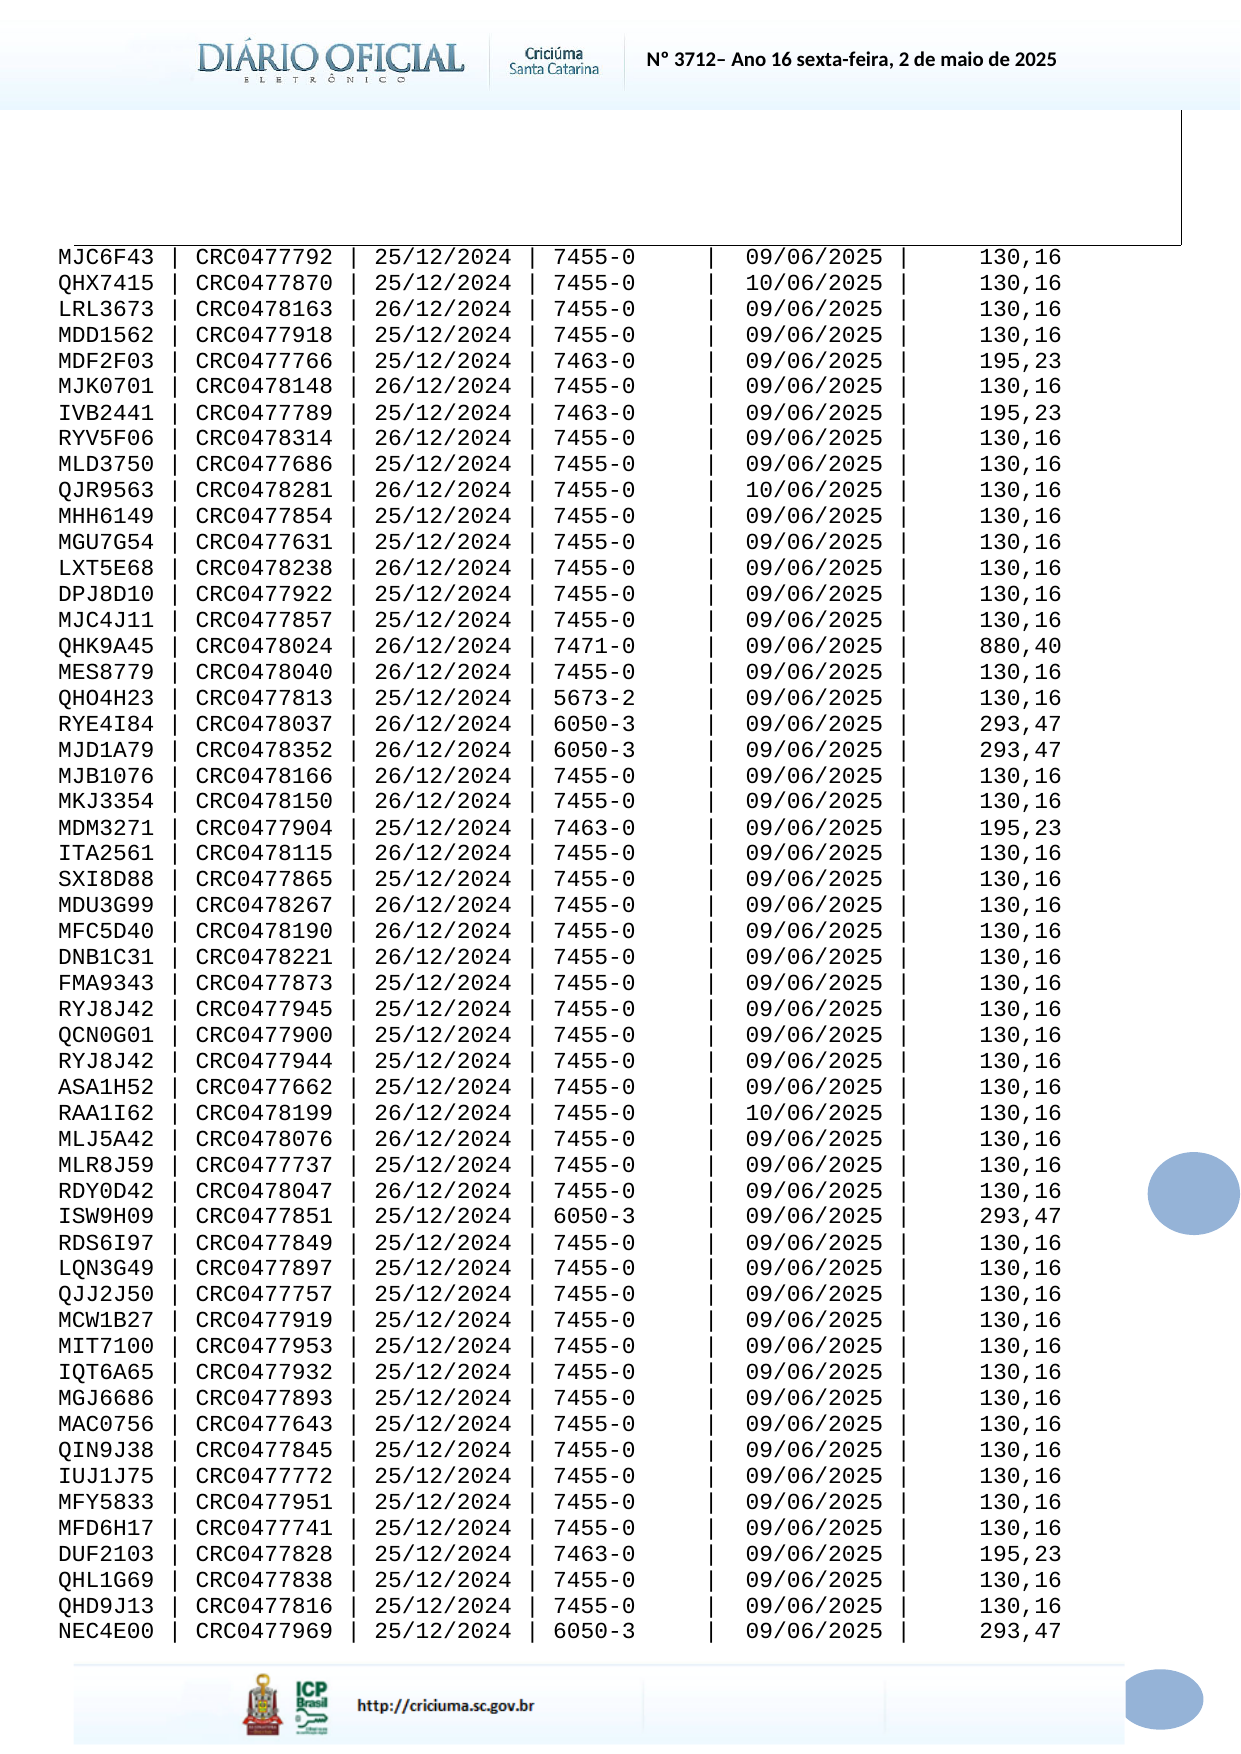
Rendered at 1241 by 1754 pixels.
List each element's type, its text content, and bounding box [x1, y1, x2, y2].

text QJJ2J50 | CRC0477757 | 25/12/2024 | 7455-0 | 09/06/2025 | 130,16 [44, 1283, 1181, 1309]
text LQN3G49 | CRC0477897 | 25/12/2024 | 7455-0 | 09/06/2025 | 130,16 [44, 1257, 1181, 1283]
text IQT6A65 | CRC0477932 | 25/12/2024 | 7455-0 | 09/06/2025 | 130,16 [44, 1361, 1181, 1386]
text MLD3750 | CRC0477686 | 25/12/2024 | 7455-0 | 09/06/2025 | 130,16 [44, 453, 1181, 479]
text MFD6H17 | CRC0477741 | 25/12/2024 | 7455-0 | 09/06/2025 | 130,16 [44, 1516, 1181, 1542]
text QHL1G69 | CRC0477838 | 25/12/2024 | 7455-0 | 09/06/2025 | 130,16 [44, 1568, 1181, 1594]
text QHD9J13 | CRC0477816 | 25/12/2024 | 7455-0 | 09/06/2025 | 130,16 [44, 1594, 1181, 1620]
text RDY0D42 | CRC0478047 | 26/12/2024 | 7455-0 | 09/06/2025 | 130,16 [44, 1179, 1150, 1205]
text MGJ6686 | CRC0477893 | 25/12/2024 | 7455-0 | 09/06/2025 | 130,16 [44, 1386, 1181, 1412]
text RYJ8J42 | CRC0477945 | 25/12/2024 | 7455-0 | 09/06/2025 | 130,16 [44, 997, 1181, 1023]
text MJB1076 | CRC0478166 | 26/12/2024 | 7455-0 | 09/06/2025 | 130,16 [44, 764, 1181, 790]
text MJK0701 | CRC0478148 | 26/12/2024 | 7455-0 | 09/06/2025 | 130,16 [44, 375, 1181, 401]
text MAC0756 | CRC0477643 | 25/12/2024 | 7455-0 | 09/06/2025 | 130,16 [44, 1412, 1181, 1438]
text MDU3G99 | CRC0478267 | 26/12/2024 | 7455-0 | 09/06/2025 | 130,16 [44, 894, 1181, 919]
text NEC4E00 | CRC0477969 | 25/12/2024 | 6050-3 | 09/06/2025 | 293,47 [44, 1620, 1181, 1646]
text QJR9563 | CRC0478281 | 26/12/2024 | 7455-0 | 10/06/2025 | 130,16 [44, 479, 1181, 504]
text MDM3271 | CRC0477904 | 25/12/2024 | 7463-0 | 09/06/2025 | 195,23 [44, 816, 1181, 842]
text QHO4H23 | CRC0477813 | 25/12/2024 | 5673-2 | 09/06/2025 | 130,16 [44, 686, 1181, 712]
text RAA1I62 | CRC0478199 | 26/12/2024 | 7455-0 | 10/06/2025 | 130,16 [44, 1101, 1181, 1127]
text QIN9J38 | CRC0477845 | 25/12/2024 | 7455-0 | 09/06/2025 | 130,16 [44, 1438, 1181, 1464]
text MLR8J59 | CRC0477737 | 25/12/2024 | 7455-0 | 09/06/2025 | 130,16 [44, 1153, 1180, 1179]
text MDD1562 | CRC0477918 | 25/12/2024 | 7455-0 | 09/06/2025 | 130,16 [44, 323, 1181, 349]
text IUJ1J75 | CRC0477772 | 25/12/2024 | 7455-0 | 09/06/2025 | 130,16 [44, 1464, 1181, 1490]
text QHX7415 | CRC0477870 | 25/12/2024 | 7455-0 | 10/06/2025 | 130,16 [44, 271, 1181, 297]
text DUF2103 | CRC0477828 | 25/12/2024 | 7463-0 | 09/06/2025 | 195,23 [44, 1542, 1181, 1568]
text RYV5F06 | CRC0478314 | 26/12/2024 | 7455-0 | 09/06/2025 | 130,16 [44, 427, 1181, 453]
text SXI8D88 | CRC0477865 | 25/12/2024 | 7455-0 | 09/06/2025 | 130,16 [44, 868, 1181, 894]
text RYE4I84 | CRC0478037 | 26/12/2024 | 6050-3 | 09/06/2025 | 293,47 [44, 712, 1181, 738]
text FMA9343 | CRC0477873 | 25/12/2024 | 7455-0 | 09/06/2025 | 130,16 [44, 971, 1181, 997]
text MLJ5A42 | CRC0478076 | 26/12/2024 | 7455-0 | 09/06/2025 | 130,16 [44, 1127, 1181, 1153]
text MES8779 | CRC0478040 | 26/12/2024 | 7455-0 | 09/06/2025 | 130,16 [44, 660, 1181, 686]
text ISW9H09 | CRC0477851 | 25/12/2024 | 6050-3 | 09/06/2025 | 293,47 [44, 1205, 1171, 1231]
text MCW1B27 | CRC0477919 | 25/12/2024 | 7455-0 | 09/06/2025 | 130,16 [44, 1309, 1181, 1334]
text IVB2441 | CRC0477789 | 25/12/2024 | 7463-0 | 09/06/2025 | 195,23 [44, 401, 1181, 427]
text ASA1H52 | CRC0477662 | 25/12/2024 | 7455-0 | 09/06/2025 | 130,16 [44, 1075, 1181, 1101]
text RDS6I97 | CRC0477849 | 25/12/2024 | 7455-0 | 09/06/2025 | 130,16 [44, 1231, 1181, 1257]
text MDF2F03 | CRC0477766 | 25/12/2024 | 7463-0 | 09/06/2025 | 195,23 [44, 349, 1181, 375]
text ITA2561 | CRC0478115 | 26/12/2024 | 7455-0 | 09/06/2025 | 130,16 [44, 842, 1181, 868]
text LXT5E68 | CRC0478238 | 26/12/2024 | 7455-0 | 09/06/2025 | 130,16 [44, 556, 1181, 582]
text MKJ3354 | CRC0478150 | 26/12/2024 | 7455-0 | 09/06/2025 | 130,16 [44, 790, 1181, 816]
text MJC4J11 | CRC0477857 | 25/12/2024 | 7455-0 | 09/06/2025 | 130,16 [44, 608, 1181, 634]
text DPJ8D10 | CRC0477922 | 25/12/2024 | 7455-0 | 09/06/2025 | 130,16 [44, 582, 1181, 608]
text MFY5833 | CRC0477951 | 25/12/2024 | 7455-0 | 09/06/2025 | 130,16 [44, 1490, 1181, 1516]
text LRL3673 | CRC0478163 | 26/12/2024 | 7455-0 | 09/06/2025 | 130,16 [44, 297, 1181, 323]
text MJC6F43 | CRC0477792 | 25/12/2024 | 7455-0 | 09/06/2025 | 130,16 [44, 245, 1181, 271]
text MIT7100 | CRC0477953 | 25/12/2024 | 7455-0 | 09/06/2025 | 130,16 [44, 1334, 1181, 1361]
text QHK9A45 | CRC0478024 | 26/12/2024 | 7471-0 | 09/06/2025 | 880,40 [44, 634, 1181, 660]
text QCN0G01 | CRC0477900 | 25/12/2024 | 7455-0 | 09/06/2025 | 130,16 [44, 1023, 1181, 1049]
text MHH6149 | CRC0477854 | 25/12/2024 | 7455-0 | 09/06/2025 | 130,16 [44, 504, 1181, 531]
text MGU7G54 | CRC0477631 | 25/12/2024 | 7455-0 | 09/06/2025 | 130,16 [44, 531, 1181, 556]
text DNB1C31 | CRC0478221 | 26/12/2024 | 7455-0 | 09/06/2025 | 130,16 [44, 946, 1181, 971]
text MFC5D40 | CRC0478190 | 26/12/2024 | 7455-0 | 09/06/2025 | 130,16 [44, 919, 1181, 946]
text RYJ8J42 | CRC0477944 | 25/12/2024 | 7455-0 | 09/06/2025 | 130,16 [44, 1049, 1181, 1075]
text MJD1A79 | CRC0478352 | 26/12/2024 | 6050-3 | 09/06/2025 | 293,47 [44, 738, 1181, 764]
